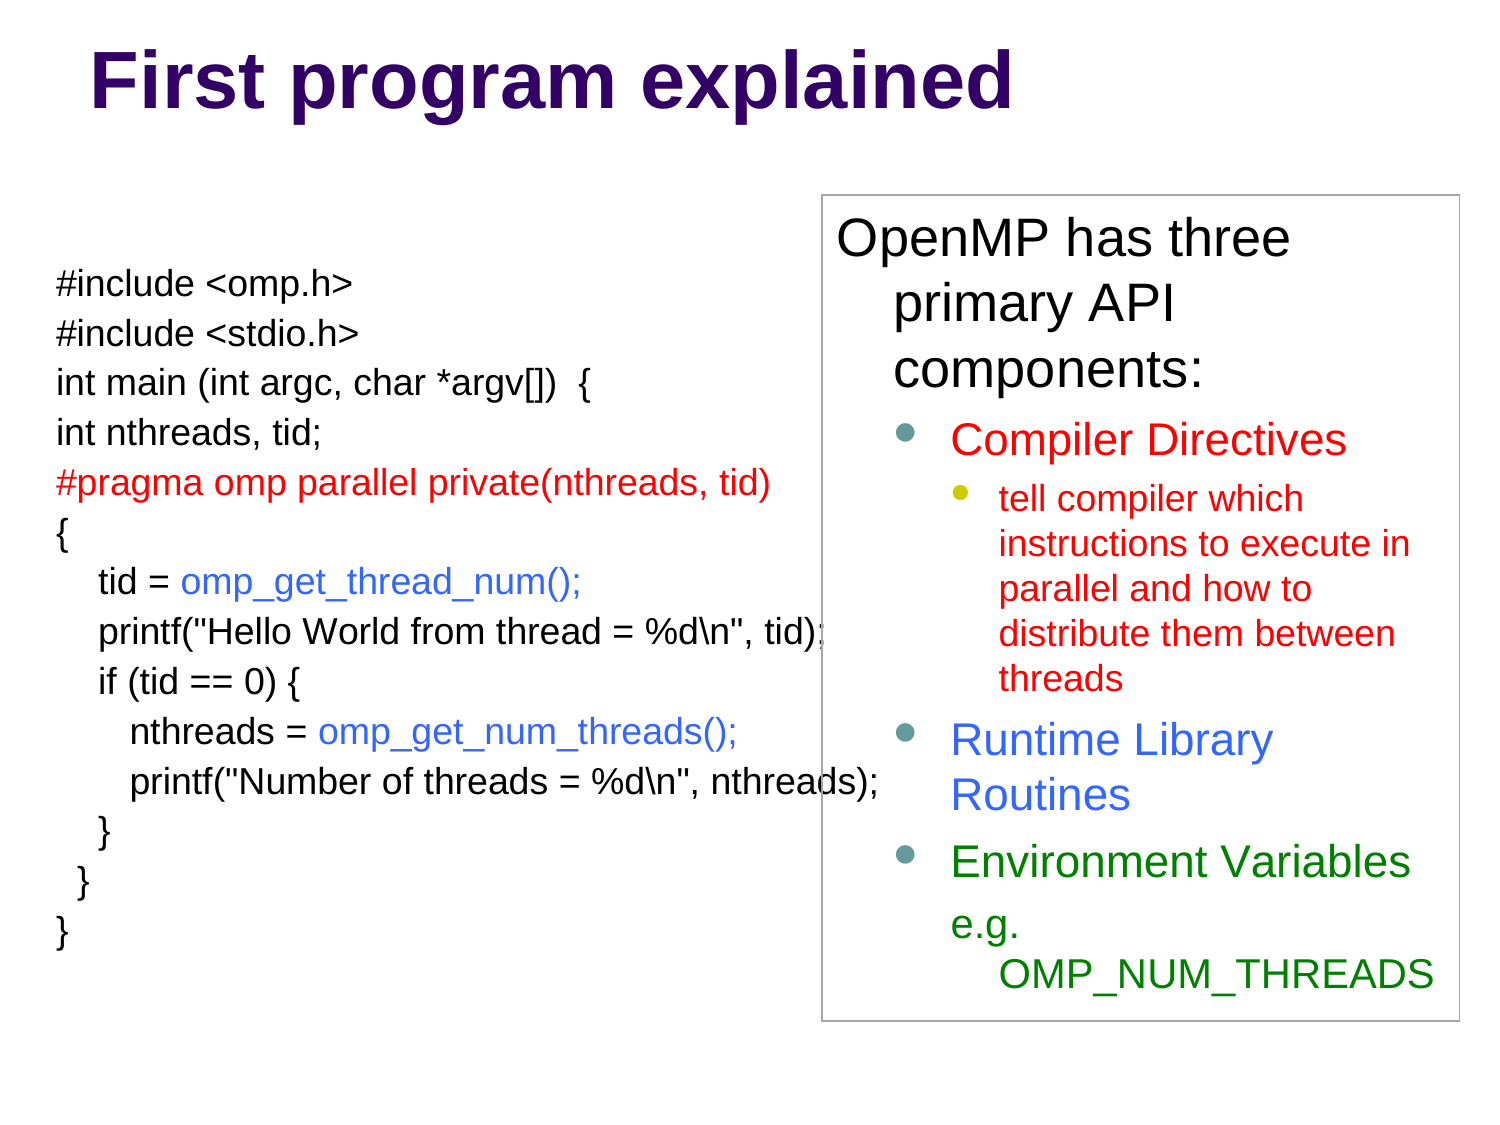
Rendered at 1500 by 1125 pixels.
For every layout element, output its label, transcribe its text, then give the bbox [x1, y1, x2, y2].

title First program explained [74, 20, 1313, 233]
list #include <omp.h> #include <stdio.h> int main (int argc, char *argv[]) { int nthreads, tid; #pragma omp parallel private(nthreads, tid) { tid = omp_get_thread_num(); printf("Hello World from thread = %d\n", tid); if (tid == 0) { nthreads = omp_get_num_threads(); printf("Number of threads = %d\n", nthreads); } } } [41, 256, 900, 1122]
list OpenMP has three primary API components: Compiler Directives tell compiler which instructions to execute in parallel and how to distribute them between threads Runtime Library Routines Environment Variables e.g. OMP_NUM_THREADS [821, 195, 1460, 1022]
